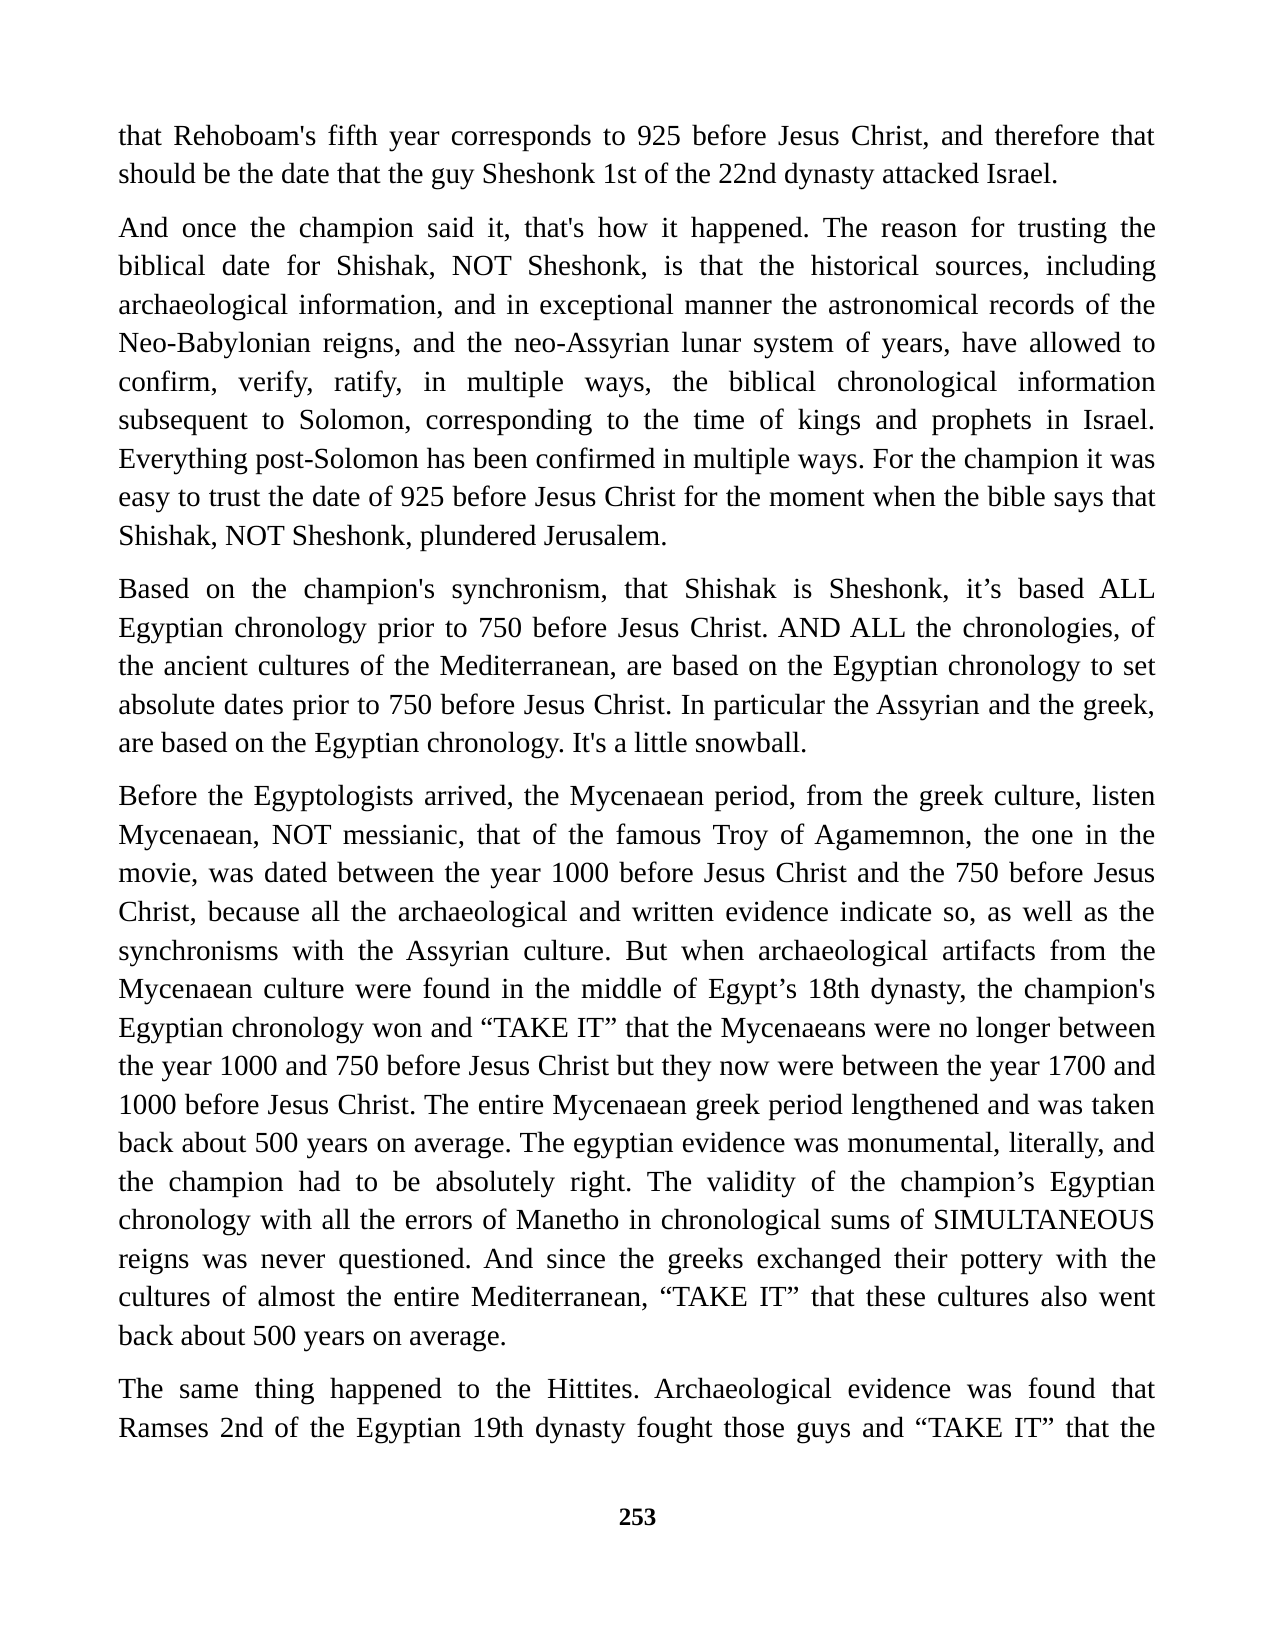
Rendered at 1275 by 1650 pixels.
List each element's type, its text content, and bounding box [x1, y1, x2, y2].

text And once the champion said it, that's how it happened. The reason for trusting the biblical date for Shishak, NOT Sheshonk, is that the historical sources, including archaeological information, and in exceptional manner the astronomical records of the Neo-Babylonian reigns, and the neo-Assyrian lunar system of years, have allowed to confirm, verify, ratify, in multiple ways, the biblical chronological information subsequent to Solomon, corresponding to the time of kings and prophets in Israel. Everything post-Solomon has been confirmed in multiple ways. For the champion it was easy to trust the date of 925 before Jesus Christ for the moment when the bible says that Shishak, NOT Sheshonk, plundered Jerusalem. [118, 210, 1157, 552]
text Based on the champion's synchronism, that Shishak is Sheshonk, it’s based ALL Egyptian chronology prior to 750 before Jesus Christ. AND ALL the chronologies, of the ancient cultures of the Mediterranean, are based on the Egyptian chronology to set absolute dates prior to 750 before Jesus Christ. In particular the Assyrian and the greek, are based on the Egyptian chronology. It's a little snowball. [118, 571, 1157, 759]
text The same thing happened to the Hittites. Archaeological evidence was found that Ramses 2nd of the Egyptian 19th dynasty fought those guys and “TAKE IT” that the [118, 1371, 1157, 1443]
text that Rehoboam's fifth year corresponds to 925 before Jesus Christ, and therefore that should be the date that the guy Sheshonk 1st of the 22nd dynasty attacked Israel. [118, 118, 1157, 190]
text Before the Egyptologists arrived, the Mycenaean period, from the greek culture, listen Mycenaean, NOT messianic, that of the famous Troy of Agamemnon, the one in the movie, was dated between the year 1000 before Jesus Christ and the 750 before Jesus Christ, because all the archaeological and written evidence indicate so, as well as the synchronisms with the Assyrian culture. But when archaeological artifacts from the Mycenaean culture were found in the middle of Egypt’s 18th dynasty, the champion's Egyptian chronology won and “TAKE IT” that the Mycenaeans were no longer between the year 1000 and 750 before Jesus Christ but they now were between the year 1700 and 1000 before Jesus Christ. The entire Mycenaean greek period lengthened and was taken back about 500 years on average. The egyptian evidence was monumental, literally, and the champion had to be absolutely right. The validity of the champion’s Egyptian chronology with all the errors of Manetho in chronological sums of SIMULTANEOUS reigns was never questioned. And since the greeks exchanged their pottery with the cultures of almost the entire Mediterranean, “TAKE IT” that these cultures also went back about 500 years on average. [118, 778, 1157, 1352]
